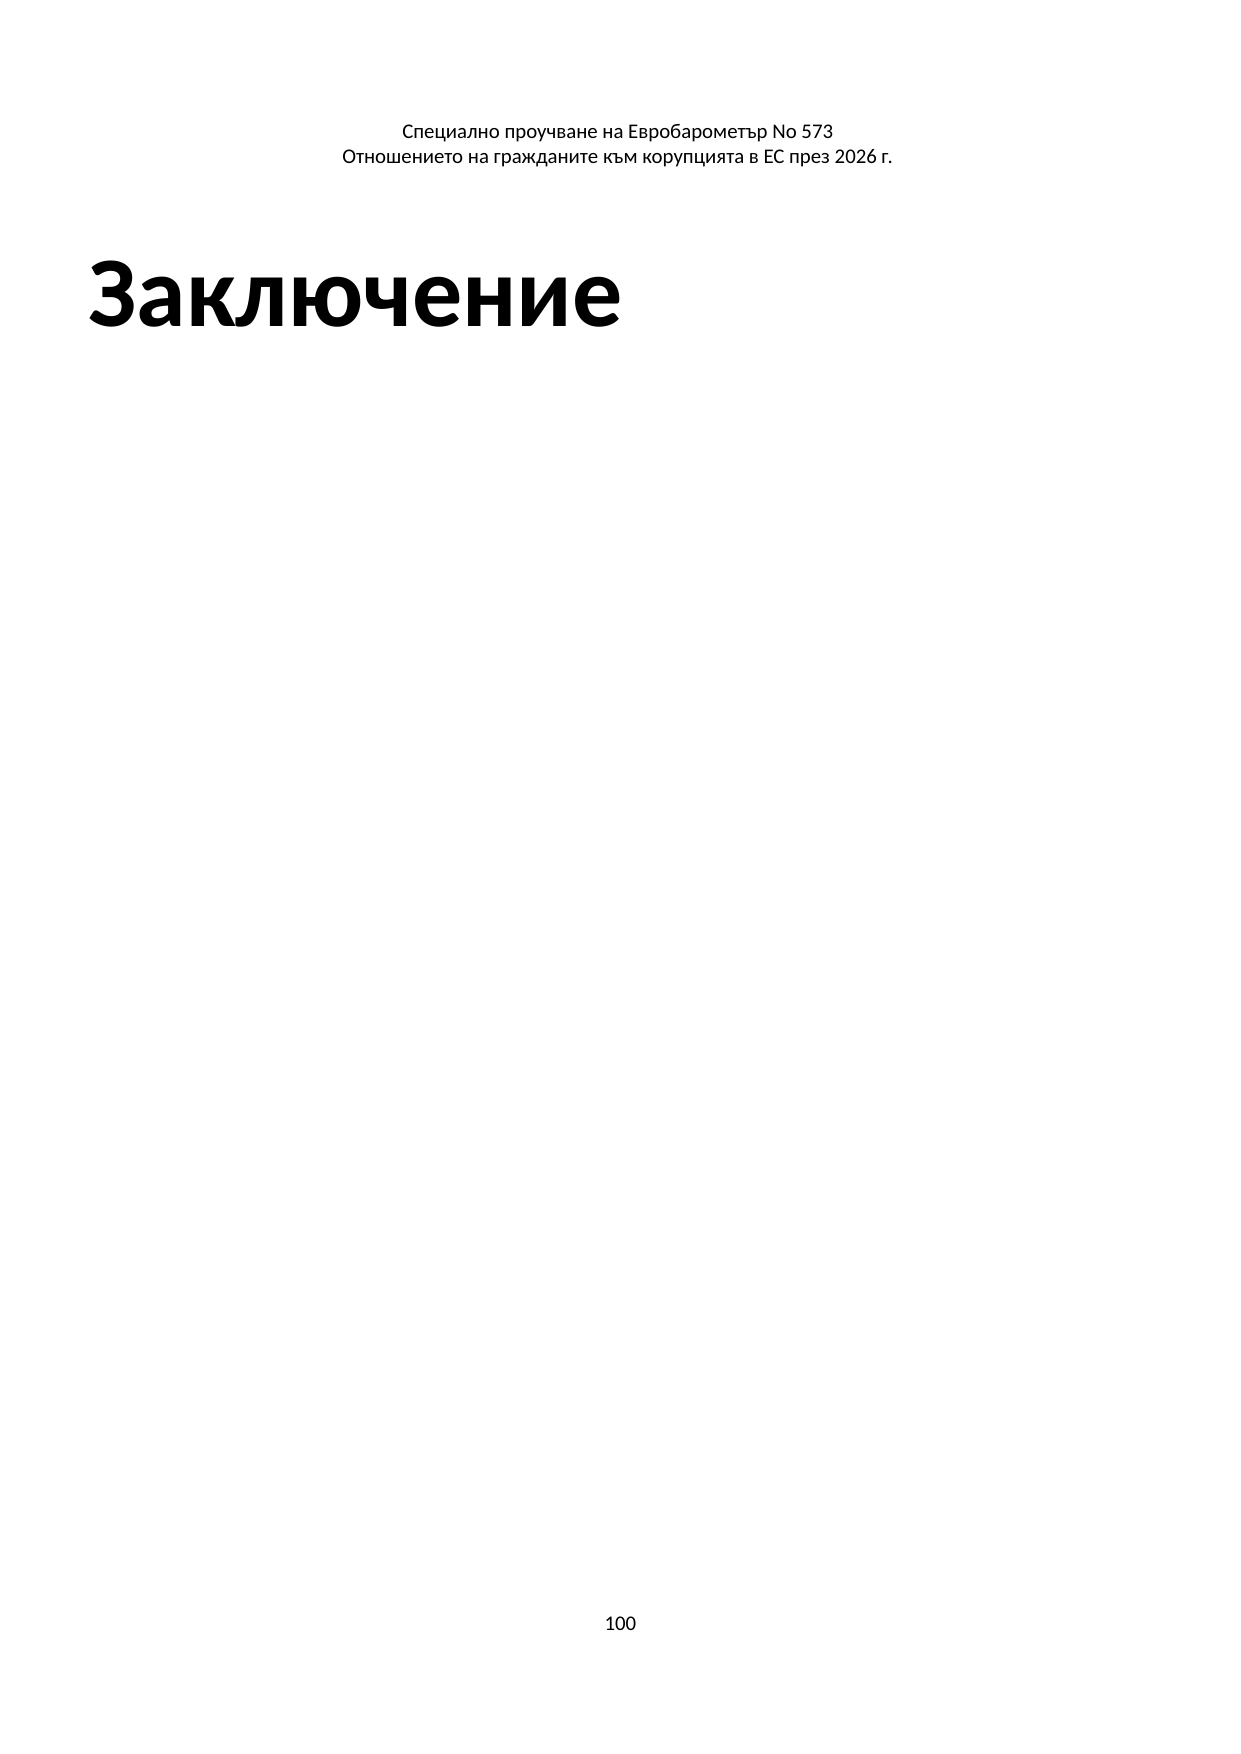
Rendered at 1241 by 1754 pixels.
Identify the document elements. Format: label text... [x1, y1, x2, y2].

subtitle Заключение [88, 230, 1152, 352]
